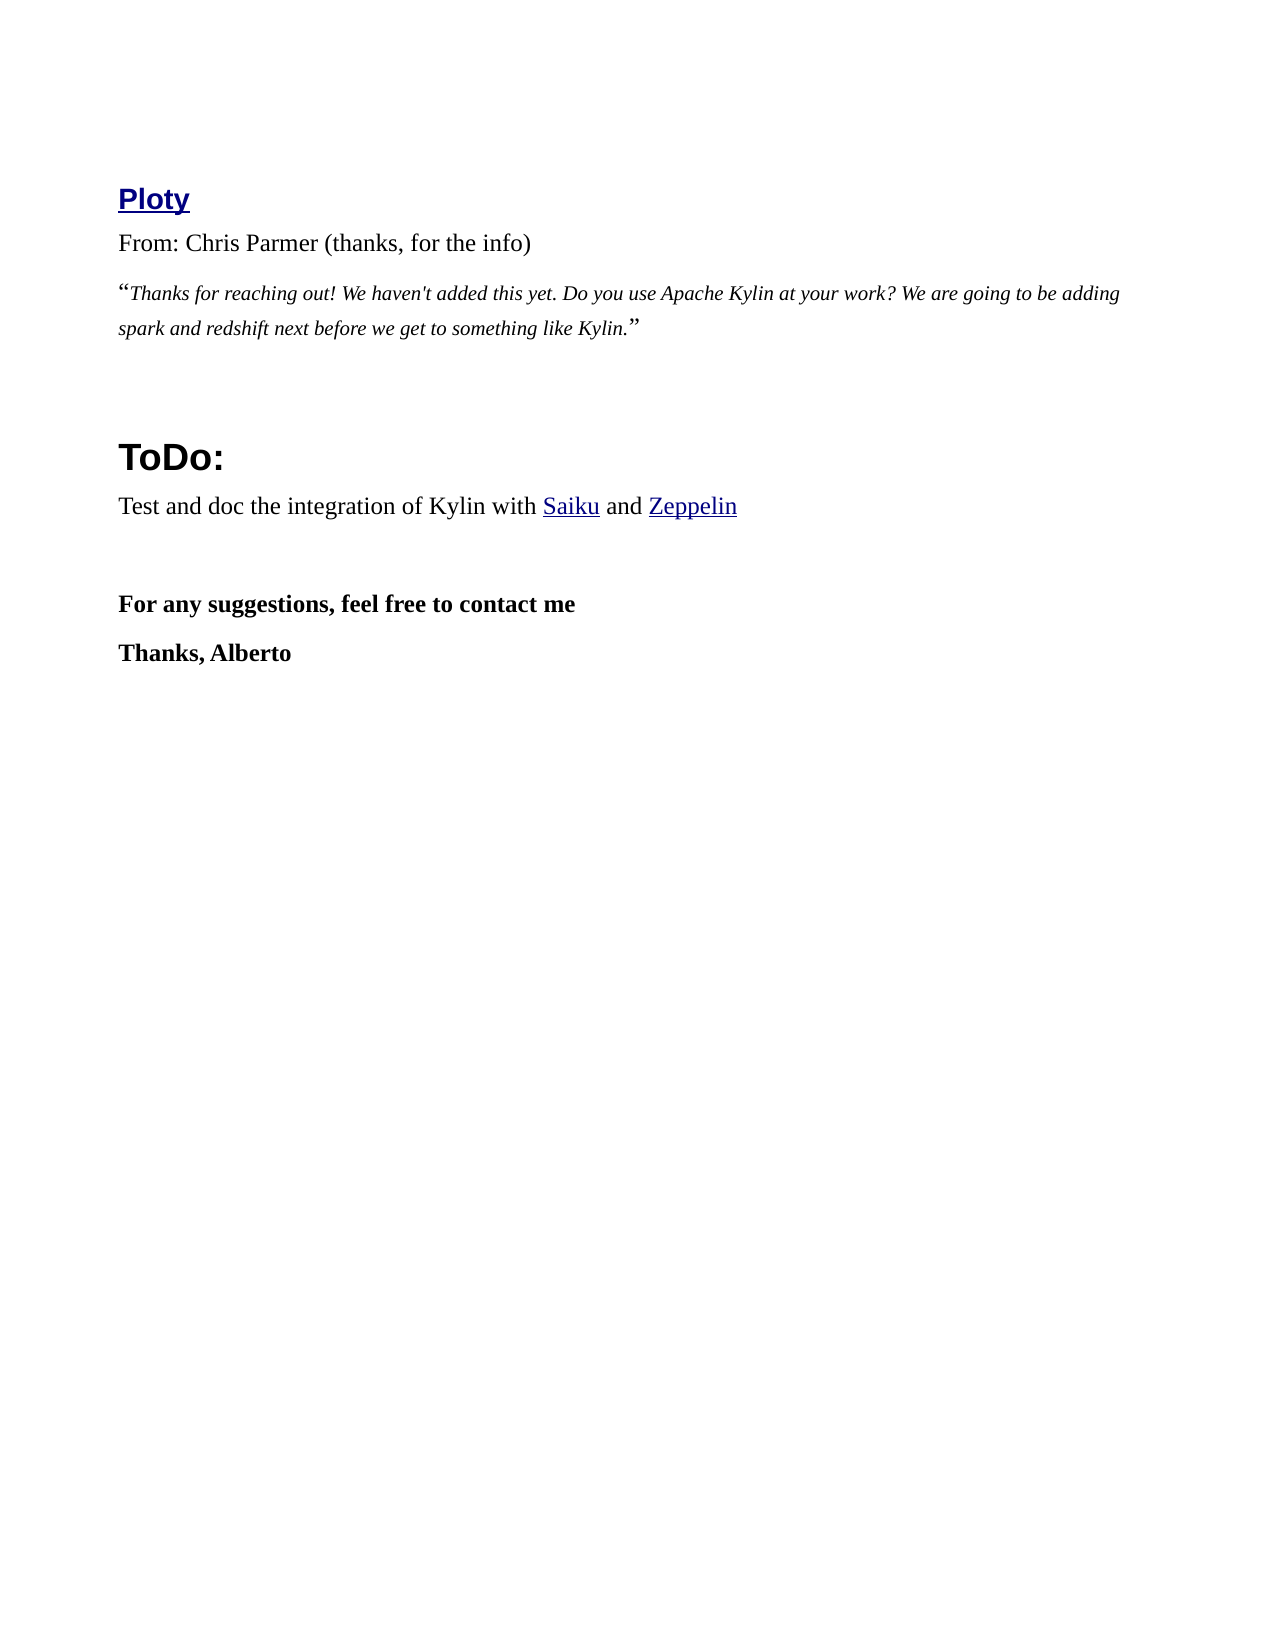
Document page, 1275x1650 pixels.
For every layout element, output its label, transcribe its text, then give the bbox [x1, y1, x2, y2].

subtitle Ploty [118, 182, 1157, 216]
text “Thanks for reaching out! We haven't added this yet. Do you use Apache Kylin at your work? We are going to be adding spark and redshift next before we get to something like Kylin.” [118, 277, 1157, 340]
text For any suggestions, feel free to contact me [118, 589, 1157, 618]
text Test and doc the integration of Kylin with Saiku and Zeppelin [118, 491, 1157, 519]
text From: Chris Parmer (thanks, for the info) [118, 228, 1157, 257]
subtitle ToDo: [118, 435, 1157, 478]
text Thanks, Alberto [118, 638, 1157, 667]
